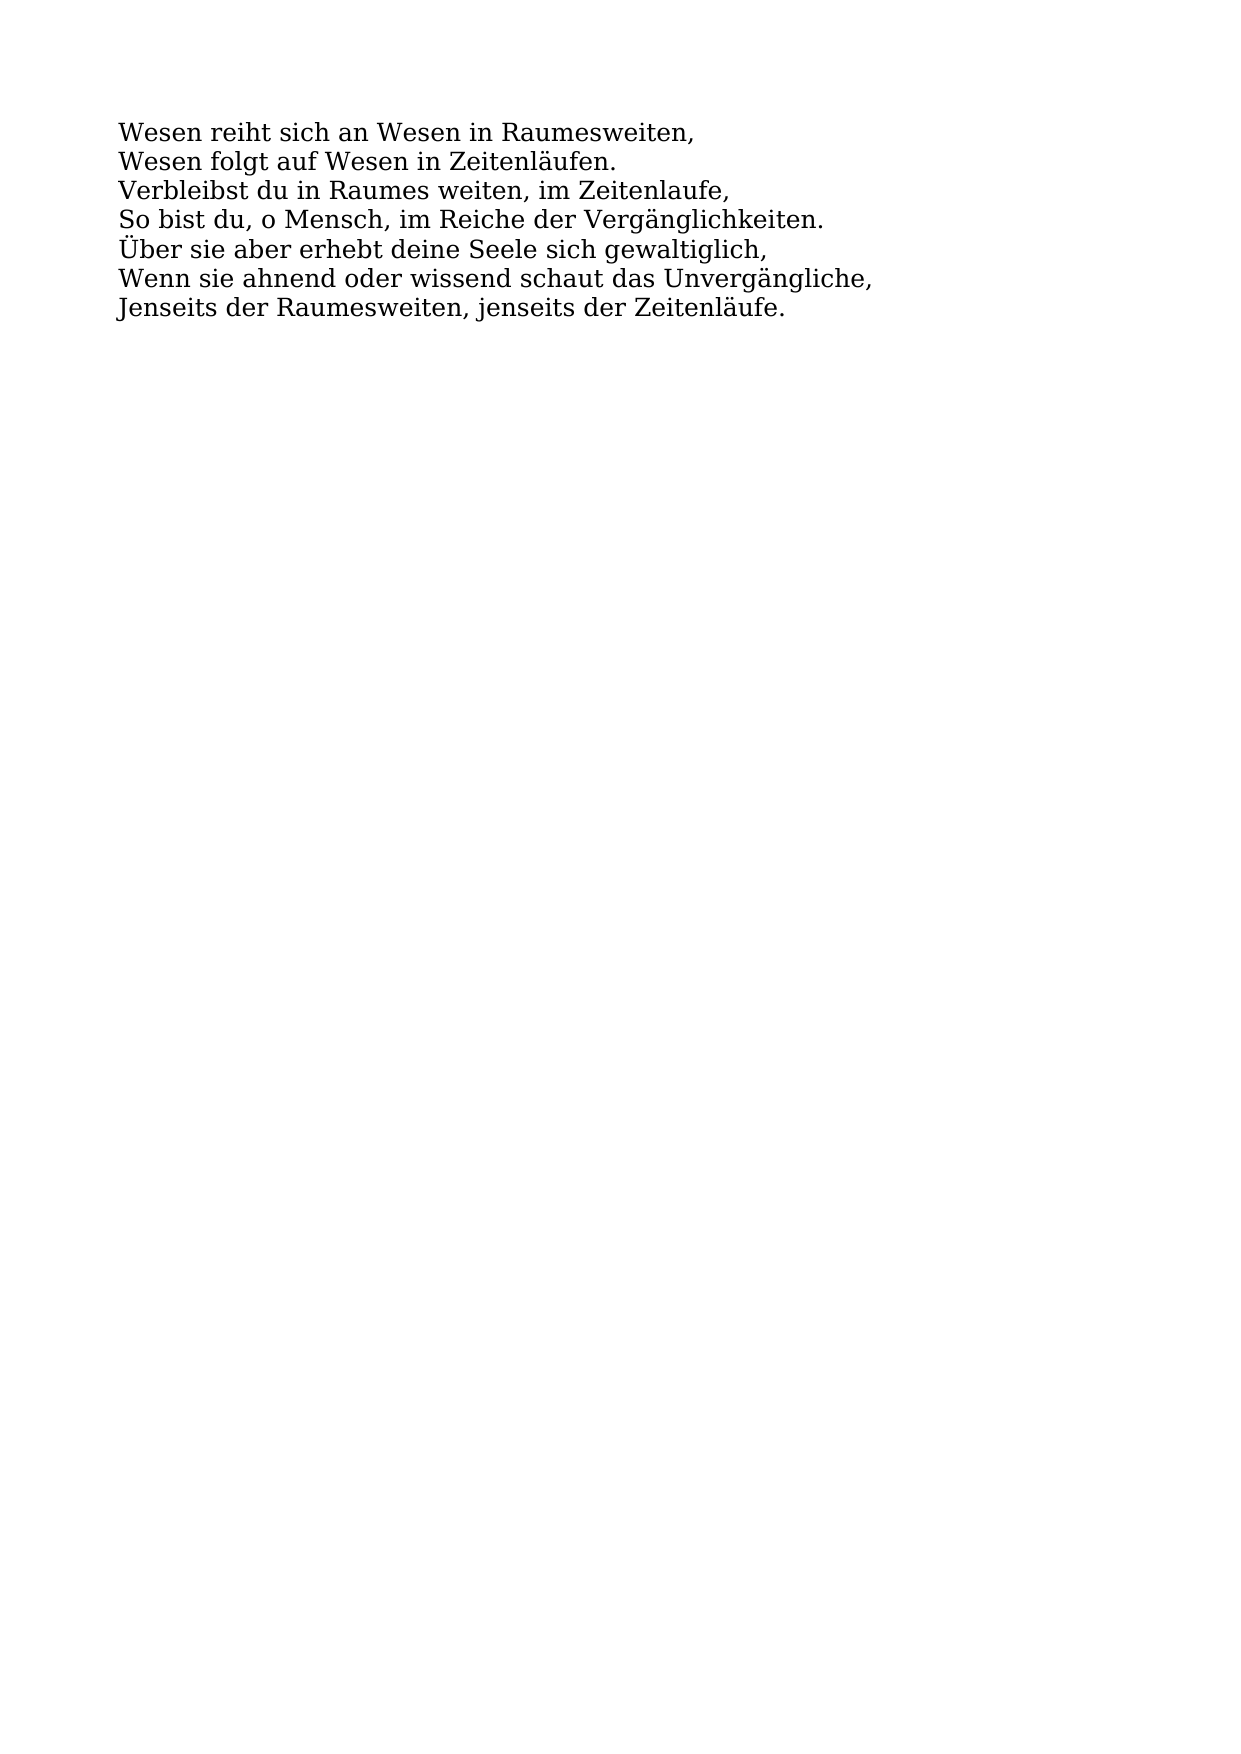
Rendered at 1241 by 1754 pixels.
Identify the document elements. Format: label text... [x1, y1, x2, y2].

text Über sie aber erhebt deine Seele sich gewaltiglich, [118, 235, 1122, 264]
text Wesen reiht sich an Wesen in Raumesweiten, [118, 118, 1122, 147]
text Jenseits der Raumesweiten, jenseits der Zeitenläufe. [118, 293, 1122, 322]
text Wesen folgt auf Wesen in Zeitenläufen. [118, 147, 1122, 176]
text So bist du, o Mensch, im Reiche der Vergänglichkeiten. [118, 206, 1122, 235]
text Wenn sie ahnend oder wissend schaut das Unvergängliche, [118, 264, 1122, 293]
text Verbleibst du in Raumes weiten, im Zeitenlaufe, [118, 176, 1122, 206]
